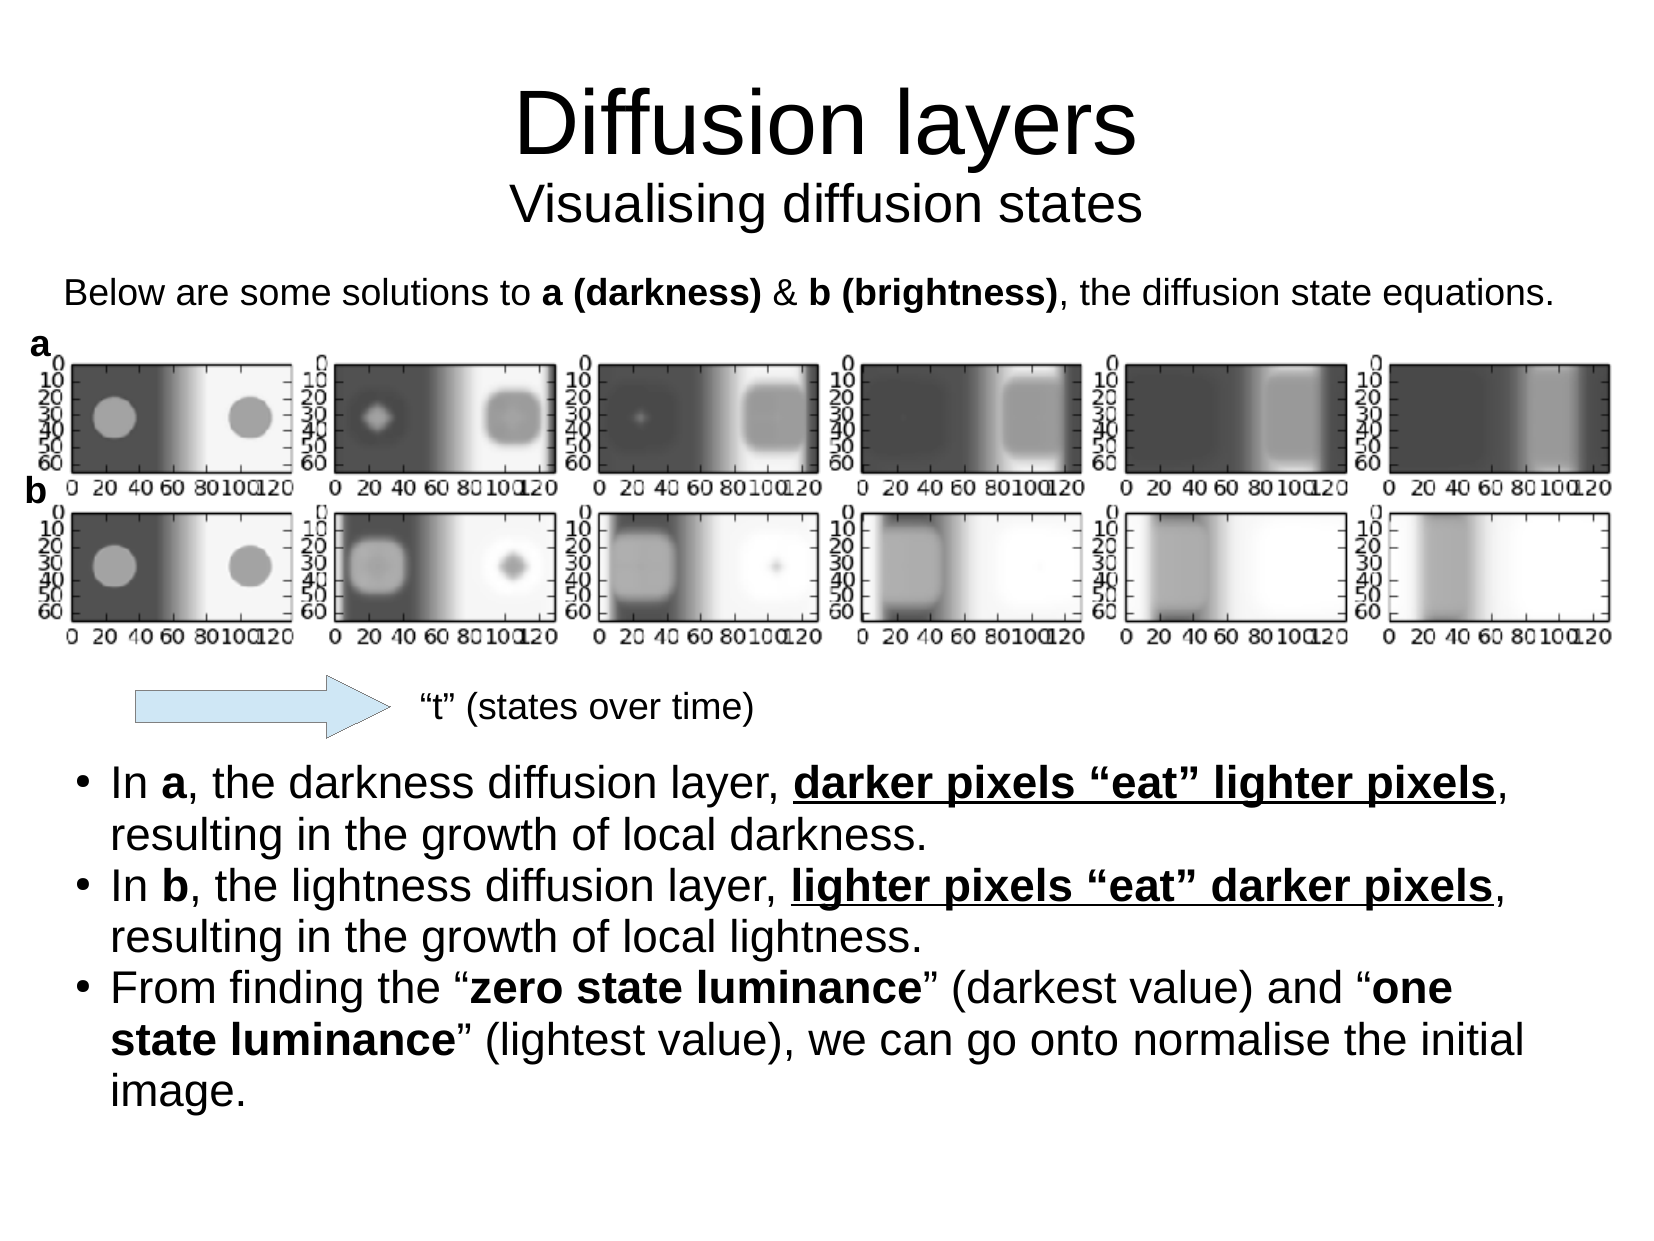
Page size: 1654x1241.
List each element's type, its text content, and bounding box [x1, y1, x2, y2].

text_box b [9, 461, 63, 654]
picture [20, 352, 1654, 661]
title Diffusion layers Visualising diffusion states [82, 49, 1571, 257]
text_box [135, 675, 391, 739]
text_box Below are some solutions to a (darkness) & b (brightness), the diffusion state equations. [48, 264, 1579, 352]
text_box a [15, 315, 66, 462]
text_box In a, the darkness diffusion layer, darker pixels “eat” lighter pixels, resulting in the growth of local darkness. In b, the lightness diffusion layer, lighter pixels “eat” darker pixels, resulting in the growth of local lightness. From finding the “zero state luminance” (darkest value) and “one state luminance” (lightest value), we can go onto normalise the initial image. [60, 750, 1576, 1137]
text_box “t” (states over time) [405, 678, 871, 751]
